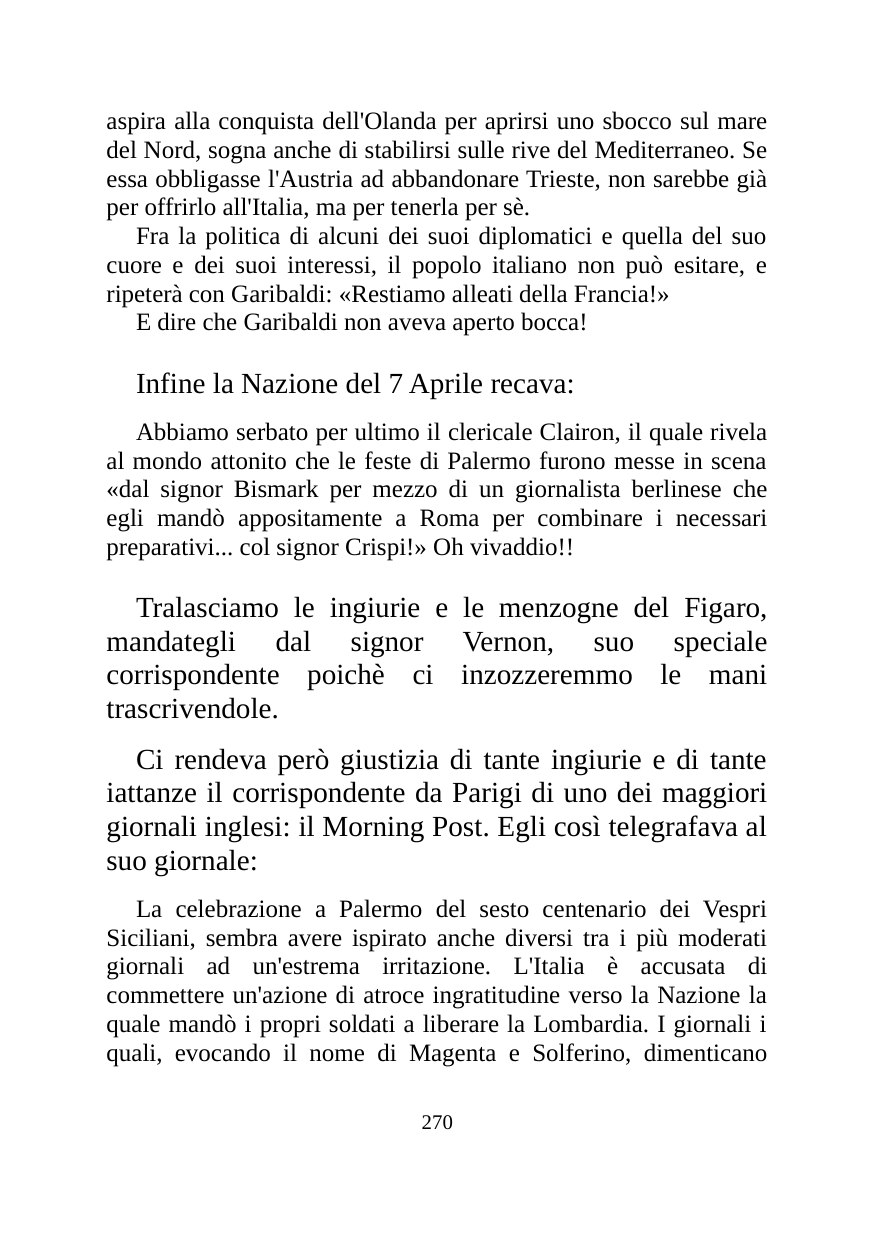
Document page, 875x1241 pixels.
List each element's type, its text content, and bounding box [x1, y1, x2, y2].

text E dire che Garibaldi non aveva aperto bocca! [106, 307, 768, 336]
text Fra la politica di alcuni dei suoi diplomatici e quella del suo cuore e dei suoi interessi, il popolo italiano non può esitare, e ripeterà con Garibaldi: «Restiamo alleati della Francia!» [106, 221, 768, 307]
text Infine la Nazione del 7 Aprile recava: [106, 366, 768, 399]
text Tralasciamo le ingiurie e le menzogne del Figaro, mandategli dal signor Vernon, suo speciale corrispondente poichè ci inzozzeremmo le mani trascrivendole. [106, 590, 768, 724]
text Abbiamo serbato per ultimo il clericale Clairon, il quale rivela al mondo attonito che le feste di Palermo furono messe in scena «dal signor Bismark per mezzo di un giornalista berlinese che egli mandò appositamente a Roma per combinare i necessari preparativi... col signor Crispi!» Oh vivaddio!! [106, 417, 768, 561]
text aspira alla conquista dell'Olanda per aprirsi uno sbocco sul mare del Nord, sogna anche di stabilirsi sulle rive del Mediterraneo. Se essa obbligasse l'Austria ad abbandonare Trieste, non sarebbe già per offrirlo all'Italia, ma per tenerla per sè. [106, 106, 768, 221]
text La celebrazione a Palermo del sesto centenario dei Vespri Siciliani, sembra avere ispirato anche diversi tra i più moderati giornali ad un'estrema irritazione. L'Italia è accusata di commettere un'azione di atroce ingratitudine verso la Nazione la quale mandò i propri soldati a liberare la Lombardia. I giornali i quali, evocando il nome di Magenta e Solferino, dimenticano [106, 894, 768, 1066]
text Ci rendeva però giustizia di tante ingiurie e di tante iattanze il corrispondente da Parigi di uno dei maggiori giornali inglesi: il Morning Post. Egli così telegrafava al suo giornale: [106, 742, 768, 876]
